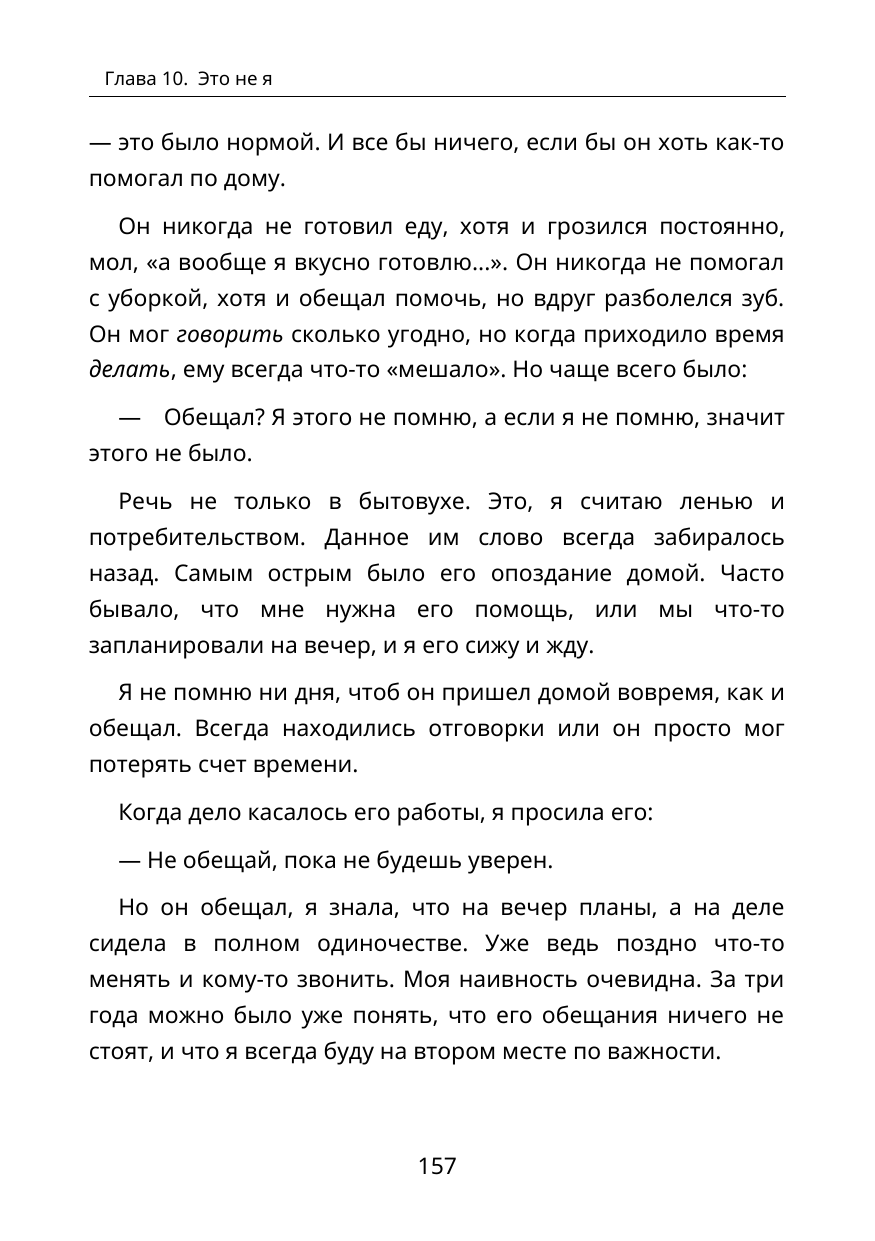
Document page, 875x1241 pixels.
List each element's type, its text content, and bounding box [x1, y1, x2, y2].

text — это было нормой. И все бы ничего, если бы он хоть как-то помогал по дому. [88, 126, 786, 193]
text Речь не только в бытовухе. Это, я считаю ленью и потребительством. Данное им слово всегда забиралось назад. Самым острым было его опоздание домой. Часто бывало, что мне нужна его помощь, или мы что-то запланировали на вечер, и я его сижу и жду. [88, 485, 786, 660]
text Когда дело касалось его работы, я просила его: [88, 796, 786, 827]
list Обещал? Я этого не помню, а если я не помню, значит этого не было. [88, 401, 786, 468]
text Он никогда не готовил еду, хотя и грозился постоянно, мол, «а вообще я вкусно готовлю...». Он никогда не помогал с уборкой, хотя и обещал помочь, но вдруг разболелся зуб. Он мог говорить сколько угодно, но когда приходило время делать, ему всегда что-то «мешало». Но чаще всего было: [88, 210, 786, 385]
text Но он обещал, я знала, что на вечер планы, а на деле сидела в полном одиночестве. Уже ведь поздно что-то менять и кому-то звонить. Моя наивность очевидна. За три года можно было уже понять, что его обещания ничего не стоят, и что я всегда буду на втором месте по важности. [88, 891, 786, 1066]
text — Не обещай, пока не будешь уверен. [88, 843, 786, 875]
text Я не помню ни дня, чтоб он пришел домой вовремя, как и обещал. Всегда находились отговорки или он просто мог потерять счет времени. [88, 676, 786, 779]
